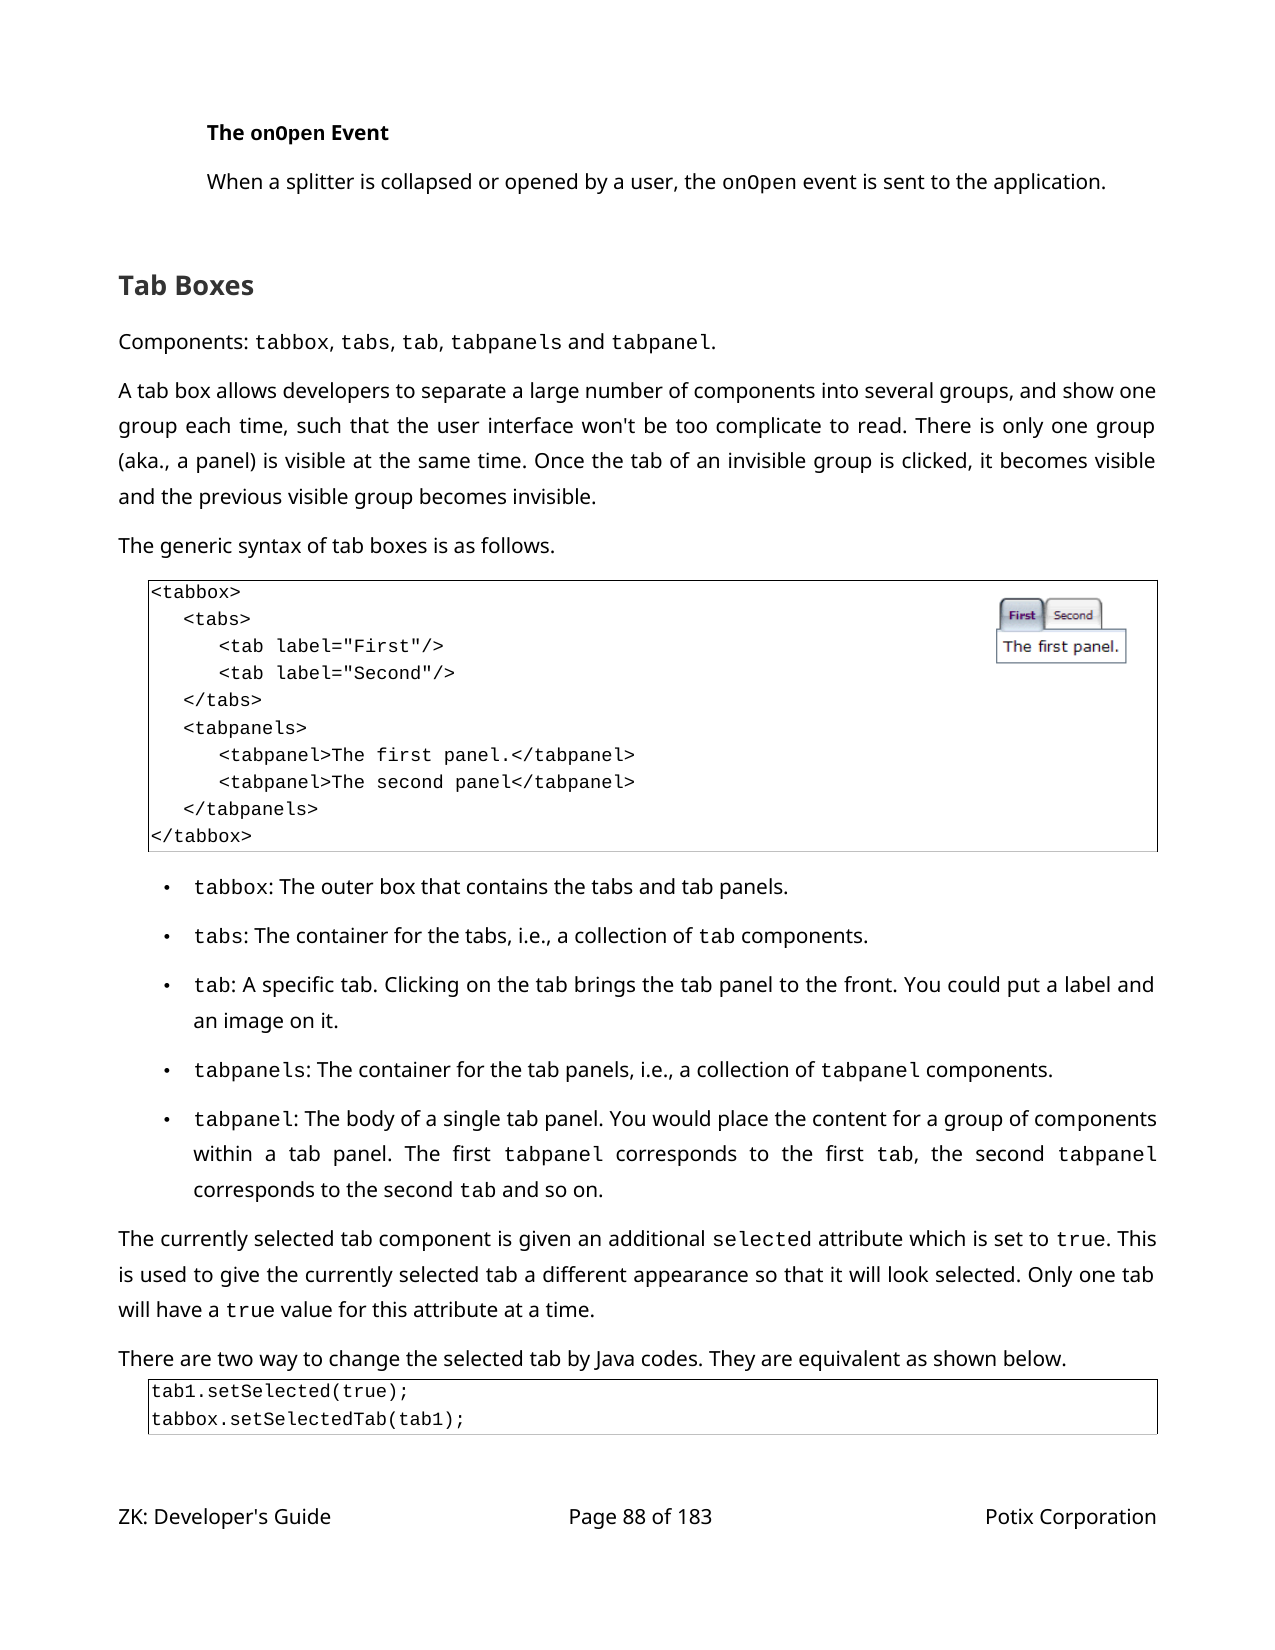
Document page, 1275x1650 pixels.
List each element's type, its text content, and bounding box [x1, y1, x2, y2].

text A tab box allows developers to separate a large number of components into several groups, and show one group each time, such that the user interface won't be too complicate to read. There is only one group (aka., a panel) is visible at the same time. Once the tab of an invisible group is clicked, it becomes visible and the previous visible group becomes invisible. [118, 376, 1157, 510]
picture [995, 595, 1130, 667]
text The currently selected tab component is given an additional selected attribute which is set to true. This is used to give the currently selected tab a different appearance so that it will look selected. Only one tab will have a true value for this attribute at a time. [118, 1224, 1157, 1323]
subtitle The onOpen Event [207, 118, 1157, 147]
text <tabpanel>The second panel</tabpanel> [149, 770, 1157, 794]
text <tabpanels> [149, 716, 1157, 740]
text <tab label="First"/> [149, 634, 995, 658]
text tabbox.setSelectedTab(tab1); [149, 1407, 1157, 1434]
text tab1.setSelected(true); [149, 1380, 1157, 1404]
text [1130, 607, 1157, 631]
text <tabs> [149, 607, 995, 631]
text </tabs> [149, 688, 1157, 713]
list tab: A specific tab. Clicking on the tab brings the tab panel to the front. You could put a label and an image on it. [164, 971, 1157, 1034]
text <tabpanel>The first panel.</tabpanel> [149, 743, 1157, 767]
list tabpanel: The body of a single tab panel. You would place the content for a group of components within a tab panel. The first tabpanel corresponds to the first tab, the second tabpanel corresponds to the second tab and so on. [164, 1104, 1157, 1204]
text When a splitter is collapsed or opened by a user, the onOpen event is sent to the application. [207, 167, 1157, 196]
text <tabbox> [149, 581, 1157, 604]
text The generic syntax of tab boxes is as follows. [118, 531, 1157, 559]
list tabbox: The outer box that contains the tabs and tab panels. [164, 872, 1157, 901]
list tabpanels: The container for the tab panels, i.e., a collection of tabpanel components. [164, 1055, 1157, 1083]
text Components: tabbox, tabs, tab, tabpanels and tabpanel. [118, 327, 1157, 356]
list tabs: The container for the tabs, i.e., a collection of tab components. [164, 921, 1157, 950]
text [1130, 634, 1157, 658]
text </tabpanels> [149, 797, 1157, 821]
text <tab label="Second"/> [149, 661, 1157, 685]
text </tabbox> [149, 824, 1157, 851]
subtitle Tab Boxes [118, 267, 1157, 303]
text There are two way to change the selected tab by Java codes. They are equivalent as shown below. [118, 1344, 1157, 1372]
